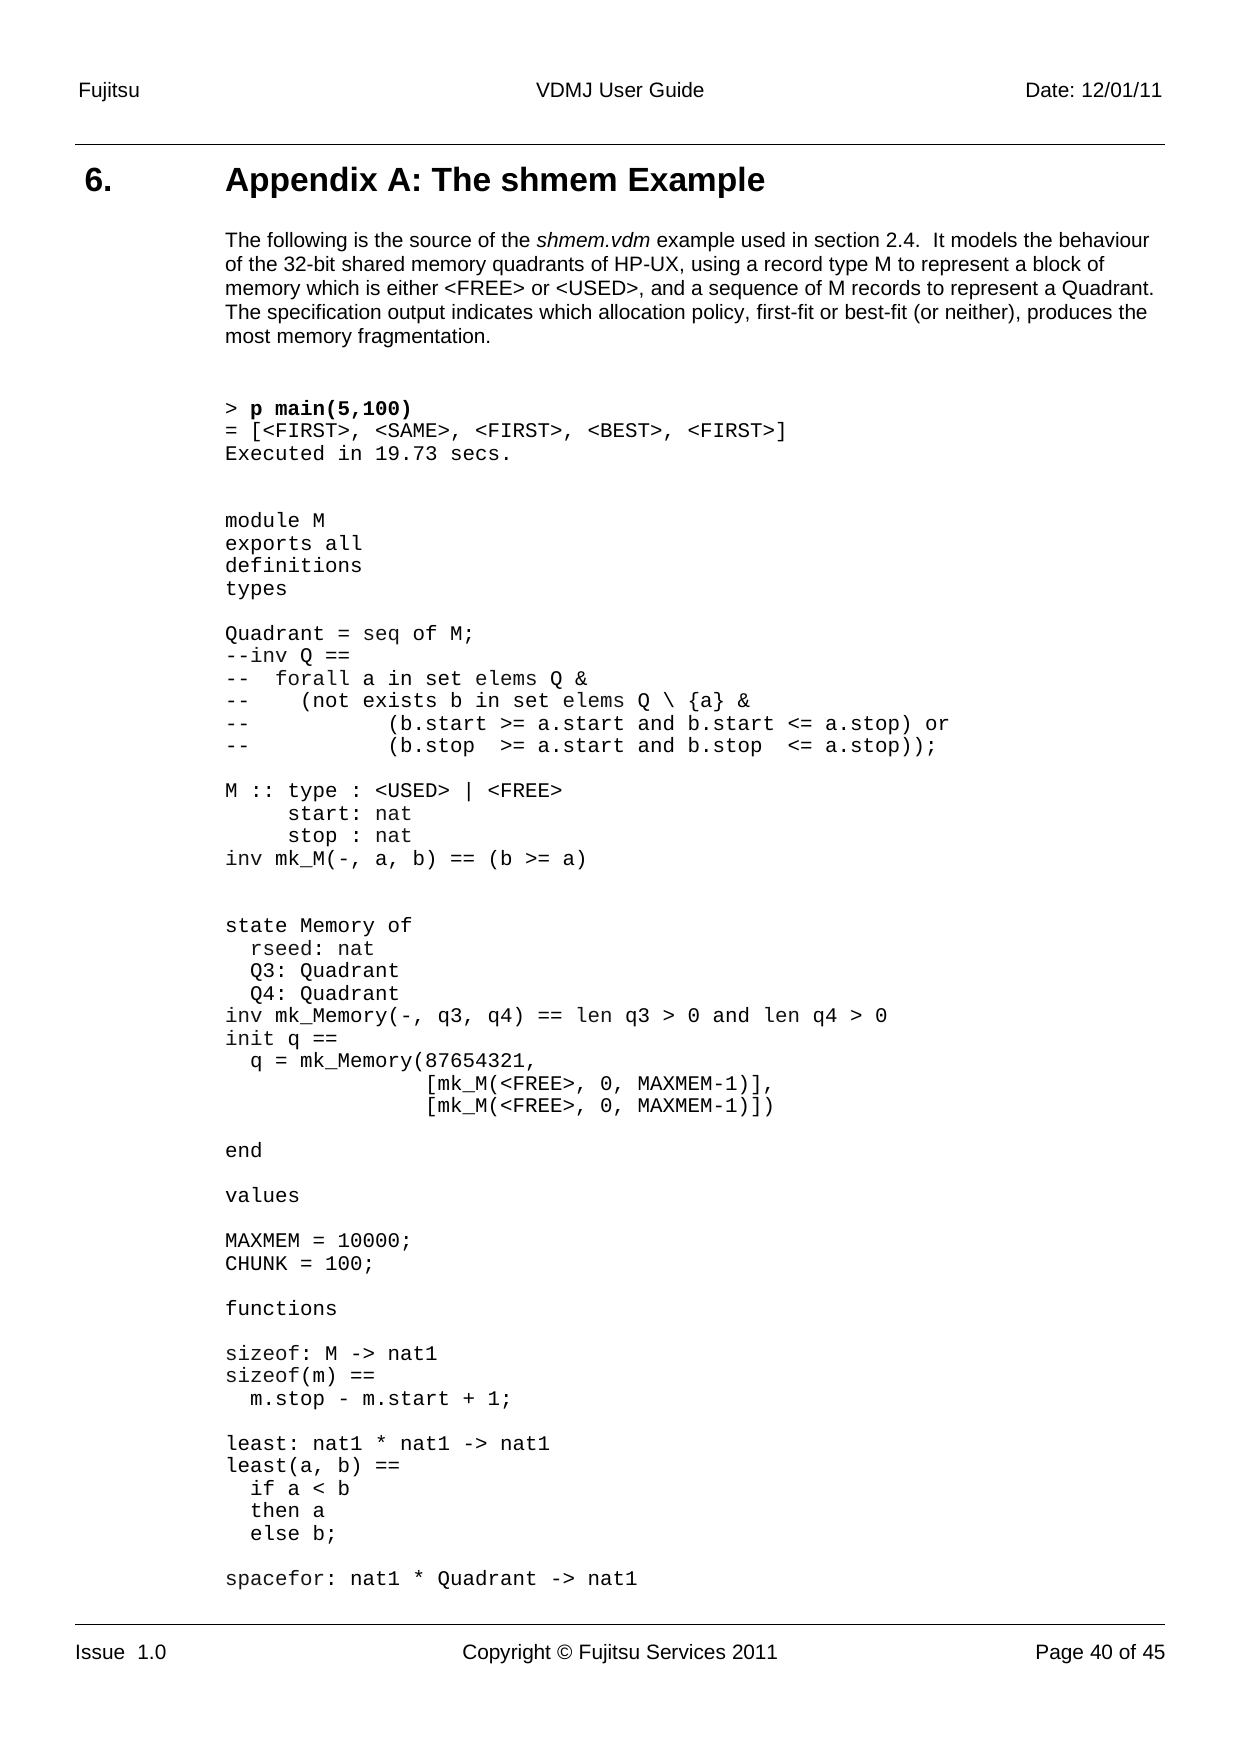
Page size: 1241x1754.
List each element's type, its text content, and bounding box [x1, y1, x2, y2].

text least: nat1 * nat1 -> nat1 [225, 1432, 1165, 1454]
text The following is the source of the shmem.vdm example used in section 2.4. It models the behaviour of the 32-bit shared memory quadrants of HP-UX, using a record type M to represent a block of memory which is either <FREE> or <USED>, and a sequence of M records to represent a Quadrant. The specification output indicates which allocation policy, first-fit or best-fit (or neither), produces the most memory fragmentation. [225, 228, 1165, 348]
text state Memory of [225, 914, 1165, 937]
text sizeof: M -> nat1 [225, 1342, 1165, 1364]
text Quadrant = seq of M; [225, 622, 1165, 644]
text -- (b.stop >= a.start and b.stop <= a.stop)); [225, 734, 1165, 757]
text --inv Q == [225, 644, 1165, 667]
text functions [225, 1297, 1165, 1319]
text start: nat [225, 802, 1165, 824]
text > p main(5,100) [225, 397, 1165, 419]
text = [<FIRST>, <SAME>, <FIRST>, <BEST>, <FIRST>] [225, 419, 1165, 442]
text inv mk_Memory(-, q3, q4) == len q3 > 0 and len q4 > 0 [225, 1004, 1165, 1027]
text -- (not exists b in set elems Q \ {a} & [225, 689, 1165, 712]
text values [225, 1184, 1165, 1207]
text M :: type : <USED> | <FREE> [225, 779, 1165, 802]
text end [225, 1139, 1165, 1162]
text sizeof(m) == [225, 1364, 1165, 1387]
text CHUNK = 100; [225, 1252, 1165, 1274]
text Executed in 19.73 secs. [225, 442, 1165, 464]
text Q4: Quadrant [225, 982, 1165, 1004]
text if a < b [225, 1477, 1165, 1499]
text module M [225, 509, 1165, 532]
text [mk_M(<FREE>, 0, MAXMEM-1)]) [225, 1094, 1165, 1117]
text definitions [225, 554, 1165, 577]
text init q == [225, 1027, 1165, 1049]
text then a [225, 1499, 1165, 1522]
text m.stop - m.start + 1; [225, 1387, 1165, 1409]
text else b; [225, 1522, 1165, 1544]
text MAXMEM = 10000; [225, 1229, 1165, 1252]
text q = mk_Memory(87654321, [225, 1049, 1165, 1072]
subtitle Appendix A: The shmem Example [75, 160, 1165, 198]
text types [225, 577, 1165, 599]
text spacefor: nat1 * Quadrant -> nat1 [225, 1567, 1165, 1589]
text -- forall a in set elems Q & [225, 667, 1165, 689]
text Q3: Quadrant [225, 959, 1165, 982]
text -- (b.start >= a.start and b.start <= a.stop) or [225, 712, 1165, 734]
text inv mk_M(-, a, b) == (b >= a) [225, 847, 1165, 869]
text rseed: nat [225, 937, 1165, 959]
text [mk_M(<FREE>, 0, MAXMEM-1)], [225, 1072, 1165, 1094]
text exports all [225, 532, 1165, 554]
text least(a, b) == [225, 1454, 1165, 1477]
text stop : nat [225, 824, 1165, 847]
